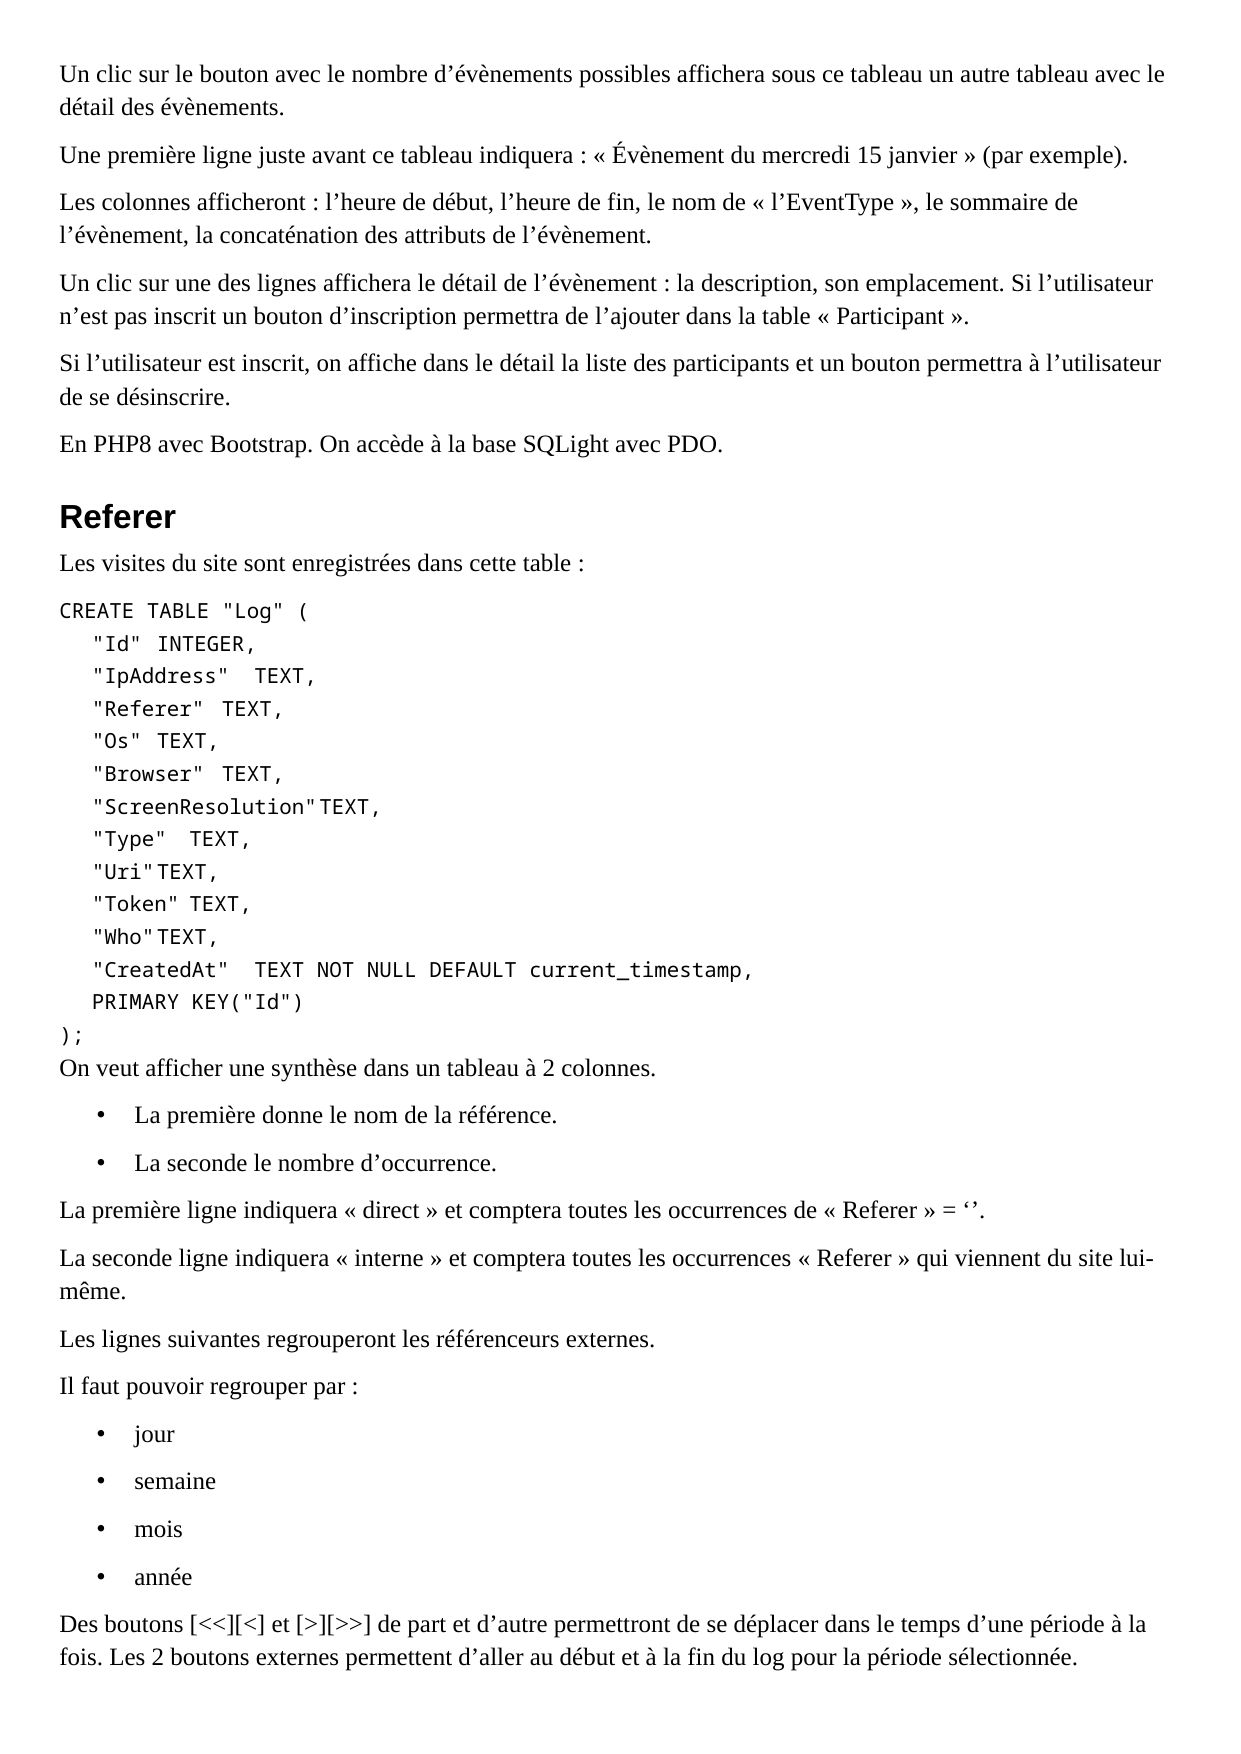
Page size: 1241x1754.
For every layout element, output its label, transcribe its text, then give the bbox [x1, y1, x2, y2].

text Si l’utilisateur est inscrit, on affiche dans le détail la liste des participants et un bouton permettra à l’utilisateur de se désinscrire. [59, 348, 1181, 410]
list La seconde le nombre d’occurrence. [97, 1148, 1181, 1177]
text "Token" TEXT, [59, 889, 1181, 918]
text "IpAddress" TEXT, [59, 661, 1181, 690]
text "Type" TEXT, [59, 824, 1181, 853]
text Un clic sur le bouton avec le nombre d’évènements possibles affichera sous ce tableau un autre tableau avec le détail des évènements. [59, 59, 1181, 121]
list année [97, 1562, 1181, 1590]
text Il faut pouvoir regrouper par : [59, 1371, 1181, 1400]
text Une première ligne juste avant ce tableau indiquera : « Évènement du mercredi 15 janvier » (par exemple). [59, 140, 1181, 168]
text ); [59, 1020, 1181, 1048]
text On veut afficher une synthèse dans un tableau à 2 colonnes. [59, 1053, 1181, 1081]
text "Referer" TEXT, [59, 694, 1181, 722]
text "Uri" TEXT, [59, 857, 1181, 885]
text Les visites du site sont enregistrées dans cette table : [59, 548, 1181, 577]
text "Browser" TEXT, [59, 759, 1181, 788]
text En PHP8 avec Bootstrap. On accède à la base SQLight avec PDO. [59, 429, 1181, 458]
text "Who" TEXT, [59, 922, 1181, 951]
text CREATE TABLE "Log" ( [59, 596, 1181, 624]
text La seconde ligne indiquera « interne » et comptera toutes les occurrences « Referer » qui viennent du site lui-même. [59, 1243, 1181, 1305]
list mois [97, 1514, 1181, 1543]
text Les lignes suivantes regrouperont les référenceurs externes. [59, 1324, 1181, 1352]
subtitle Referer [59, 498, 1181, 536]
text "ScreenResolution" TEXT, [59, 792, 1181, 820]
text Un clic sur une des lignes affichera le détail de l’évènement : la description, son emplacement. Si l’utilisateur n’est pas inscrit un bouton d’inscription permettra de l’ajouter dans la table « Participant ». [59, 268, 1181, 330]
text Les colonnes afficheront : l’heure de début, l’heure de fin, le nom de « l’EventType », le sommaire de l’évènement, la concaténation des attributs de l’évènement. [59, 187, 1181, 249]
text "CreatedAt" TEXT NOT NULL DEFAULT current_timestamp, [59, 955, 1181, 983]
text Des boutons [<<][<] et [>][>>] de part et d’autre permettront de se déplacer dans le temps d’une période à la fois. Les 2 boutons externes permettent d’aller au début et à la fin du log pour la période sélectionnée. [59, 1609, 1181, 1671]
text La première ligne indiquera « direct » et comptera toutes les occurrences de « Referer » = ‘’. [59, 1195, 1181, 1224]
text "Id" INTEGER, [59, 629, 1181, 657]
list jour [97, 1419, 1181, 1448]
text PRIMARY KEY("Id") [59, 987, 1181, 1016]
list La première donne le nom de la référence. [97, 1100, 1181, 1129]
text "Os" TEXT, [59, 727, 1181, 755]
list semaine [97, 1466, 1181, 1495]
